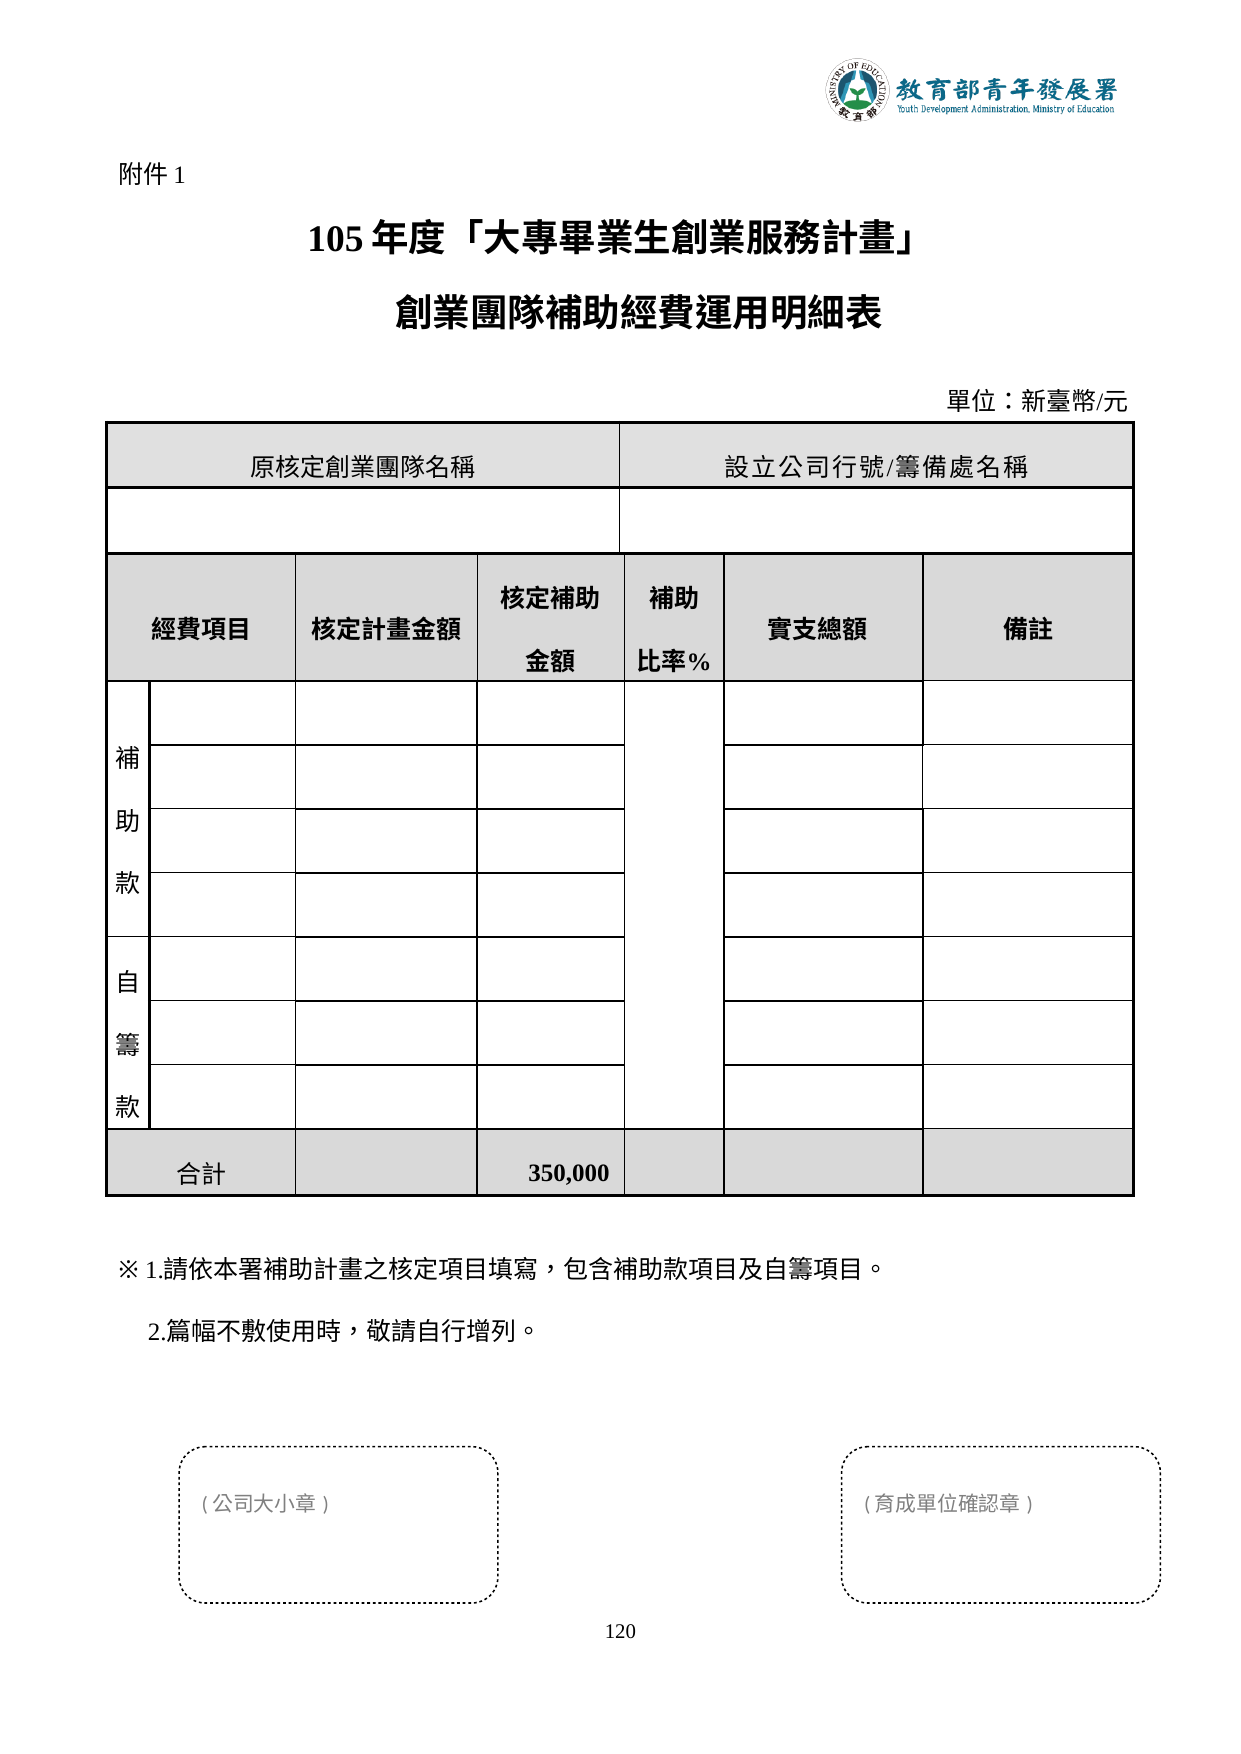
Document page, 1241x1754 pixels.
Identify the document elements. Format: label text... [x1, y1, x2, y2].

text 105年度「大專畢業生創業服務計畫」 [118, 193, 1122, 256]
table_cell 合計 [108, 1130, 295, 1194]
table_cell [620, 489, 1132, 552]
table_cell 自籌款 [108, 937, 148, 1128]
table_cell [296, 874, 476, 936]
table_cell [725, 810, 922, 872]
table_cell [478, 746, 624, 808]
table_cell [625, 682, 723, 1128]
table_header 設立公司行號/籌備處名稱 [620, 424, 1132, 486]
table_cell [478, 938, 624, 1000]
table_cell [725, 874, 922, 936]
table_cell [108, 489, 619, 552]
table_cell [296, 1066, 476, 1128]
table_cell [151, 873, 295, 936]
table_cell 350,000 [478, 1130, 624, 1194]
table_cell [924, 937, 1132, 1000]
table_cell [924, 873, 1132, 936]
table_cell [725, 938, 922, 1000]
table_cell [625, 1130, 723, 1194]
text 單位：新臺幣/元 [118, 358, 1128, 421]
table_cell [725, 1066, 922, 1128]
table_cell 備註 [924, 555, 1132, 680]
table_cell [924, 1129, 1132, 1194]
table_cell [478, 874, 624, 936]
table_cell [151, 937, 295, 1000]
table_cell [478, 810, 624, 872]
table_cell [924, 1065, 1132, 1128]
table_cell [296, 938, 476, 1000]
table_cell 實支總額 [725, 555, 922, 680]
table_cell 核定補助 金額 [478, 555, 624, 680]
table_cell [478, 1002, 624, 1064]
table_cell [478, 1066, 624, 1128]
text 創業團隊補助經費運用明細表 [156, 268, 1122, 331]
table_cell [151, 809, 295, 872]
text 2.篇幅不敷使用時，敬請自行增列。 [148, 1288, 1122, 1351]
table_header 原核定創業團隊名稱 [108, 424, 619, 486]
table_cell [296, 1130, 476, 1194]
table_cell [296, 746, 476, 808]
table_cell [725, 682, 922, 744]
table_cell [924, 809, 1132, 872]
table_cell [924, 1001, 1132, 1064]
table_cell [725, 746, 922, 808]
table_cell [924, 681, 1132, 744]
table_cell [478, 682, 624, 744]
table_cell [725, 1002, 922, 1064]
table_cell [296, 682, 476, 744]
table_cell [151, 1065, 295, 1128]
table_cell [151, 682, 295, 744]
table_cell 經費項目 [108, 555, 295, 680]
table_cell [923, 745, 1132, 808]
table_cell [151, 746, 295, 808]
table_cell 補助 比率% [625, 555, 723, 680]
table_cell 核定計畫金額 [296, 555, 477, 680]
table_cell 補助款 [108, 682, 148, 936]
table_cell [296, 810, 476, 872]
text ※ 1.請依本署補助計畫之核定項目填寫，包含補助款項目及自籌項目。 [118, 1226, 1122, 1288]
table_cell [151, 1001, 295, 1064]
table_cell [296, 1002, 476, 1064]
text 附件1 [118, 131, 1122, 193]
table_cell [725, 1130, 922, 1194]
